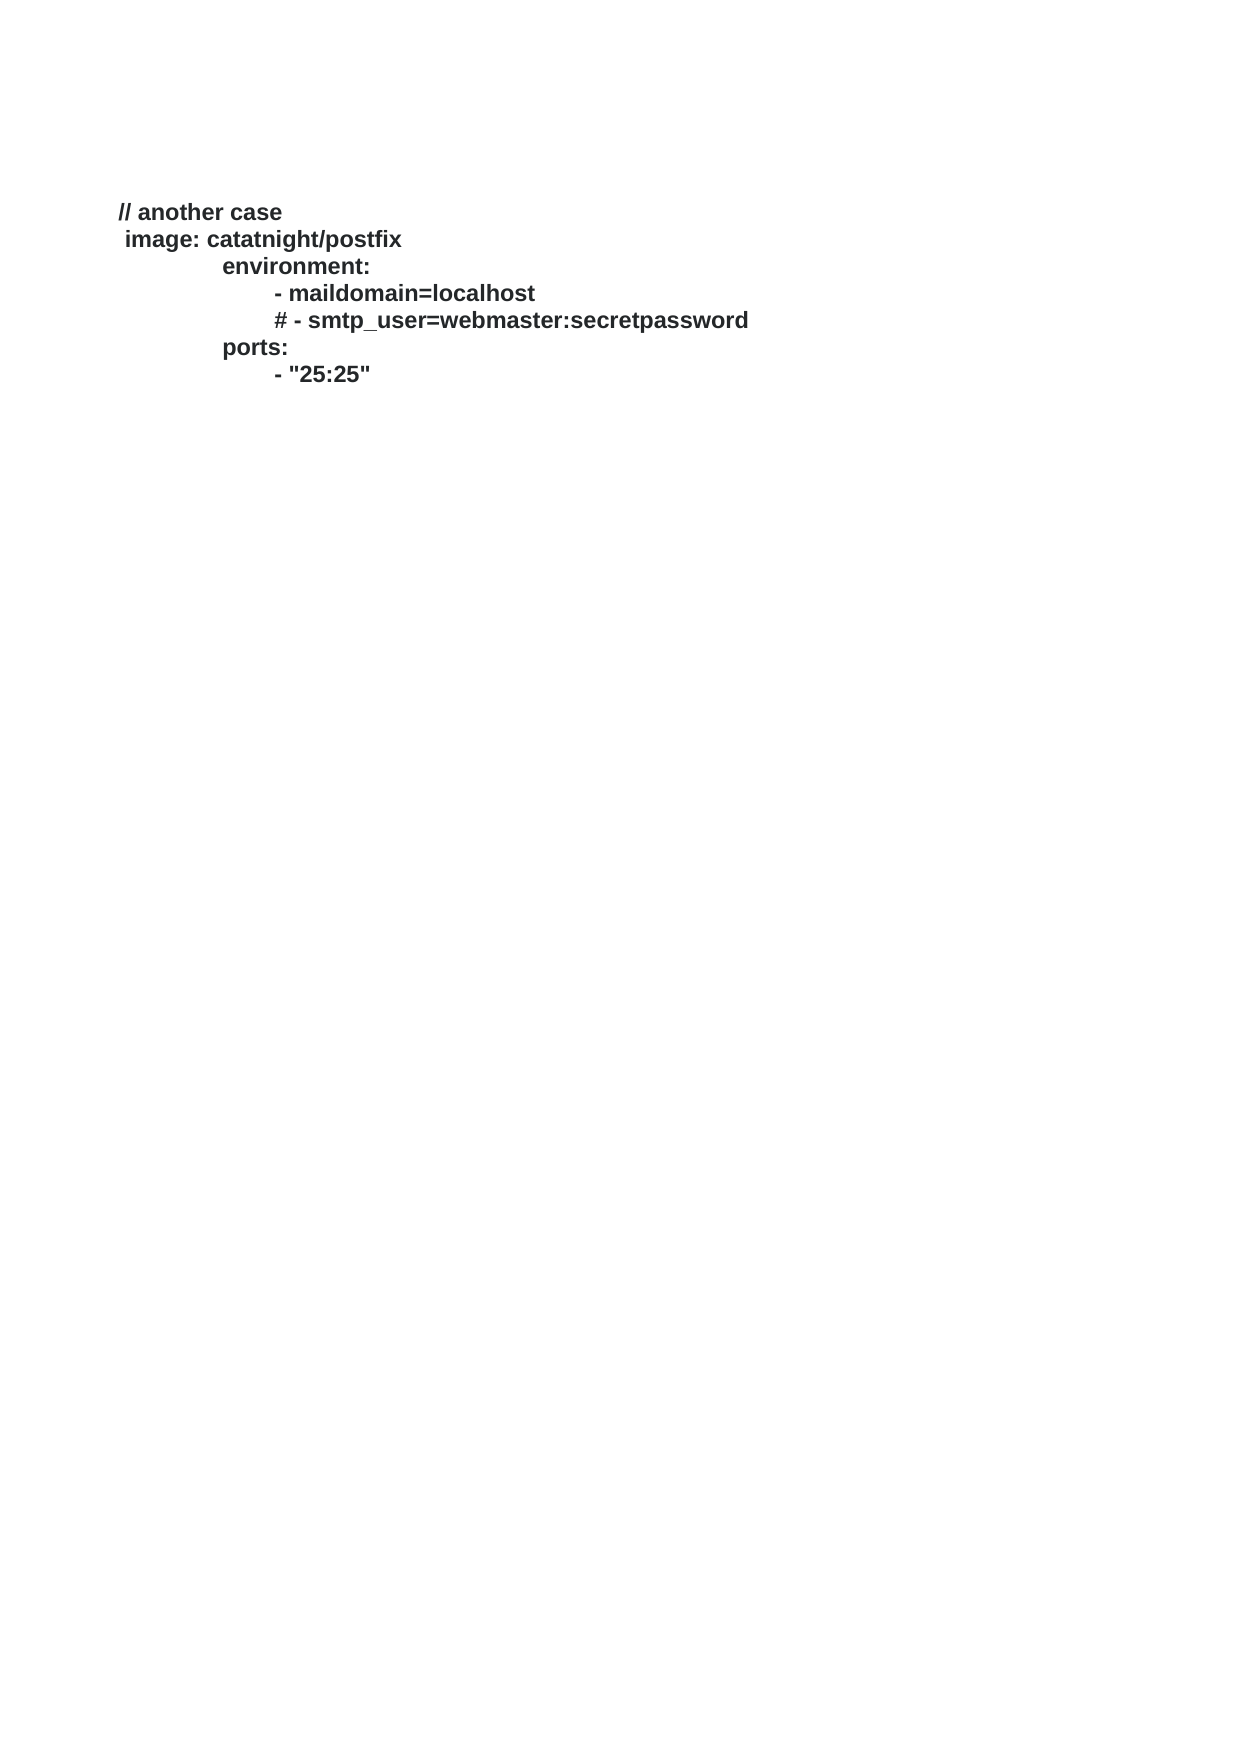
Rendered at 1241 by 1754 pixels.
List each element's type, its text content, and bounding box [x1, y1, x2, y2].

text // another case [118, 199, 1122, 226]
text - "25:25" [118, 360, 1122, 387]
text environment: [118, 252, 1122, 279]
text image: catatnight/postfix [118, 226, 1122, 252]
text - maildomain=localhost [118, 279, 1122, 306]
text ports: [118, 333, 1122, 360]
text # - smtp_user=webmaster:secretpassword [118, 306, 1122, 333]
